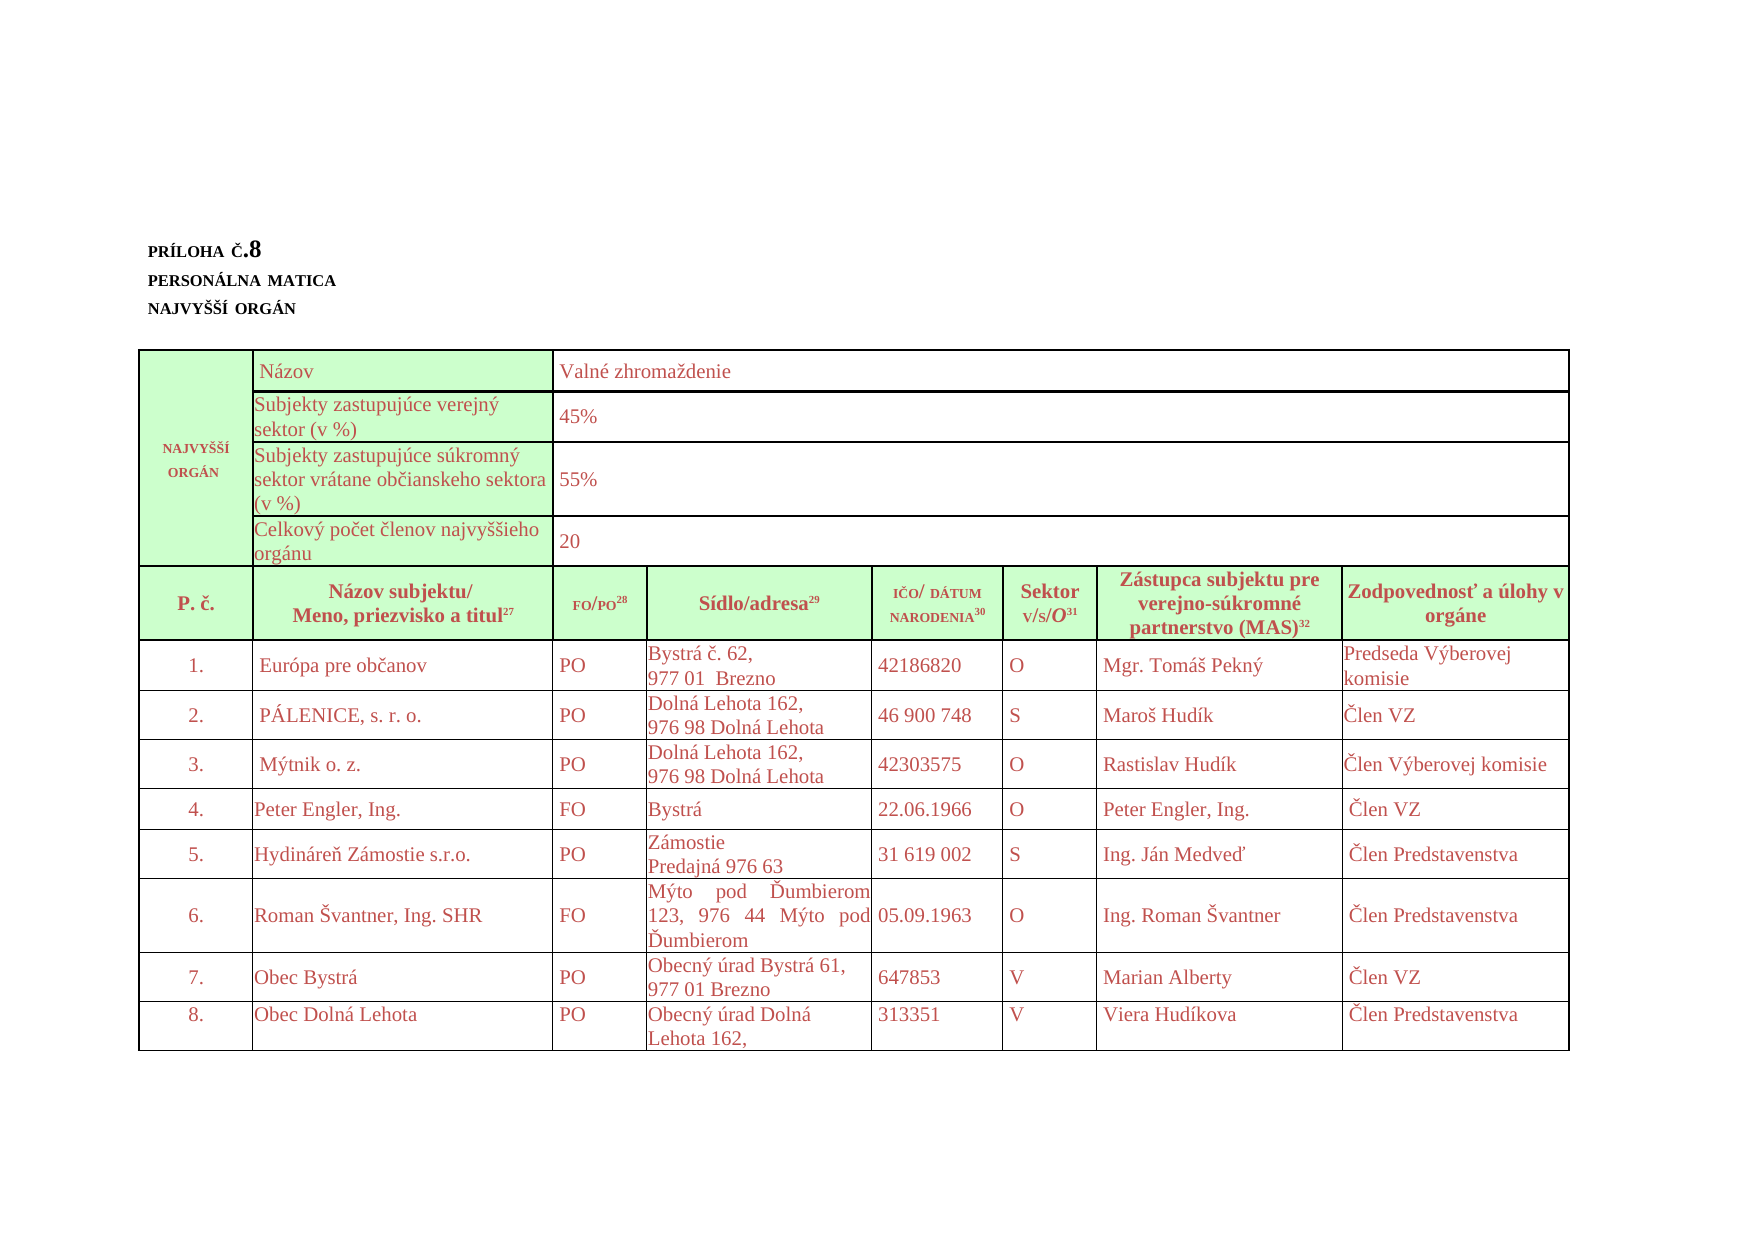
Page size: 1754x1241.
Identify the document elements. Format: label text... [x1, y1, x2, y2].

table_cell V [1003, 953, 1096, 1001]
table_cell Zodpovednosť a úlohy v orgáne [1343, 567, 1568, 639]
table_cell 55% [554, 443, 1568, 515]
table_cell Sídlo/adresa29 [648, 567, 871, 639]
table_cell FO [553, 789, 646, 829]
table_cell Ing. Roman Švantner [1097, 879, 1342, 952]
table_cell PO [553, 691, 646, 739]
table_cell FO [553, 879, 646, 952]
table_cell O [1003, 740, 1096, 788]
table_cell Roman Švantner, Ing. SHR [253, 879, 552, 952]
table_cell 2. [140, 691, 252, 739]
table_cell PO [553, 740, 646, 788]
table_cell Bystrá č. 62, 977 01 Brezno [647, 641, 871, 689]
table_cell Hydináreň Zámostie s.r.o. [253, 830, 552, 878]
table_cell Subjekty zastupujúce súkromný sektor vrátane občianskeho sektora (v %) [254, 443, 552, 515]
table_cell 647853 [872, 953, 1002, 1001]
text personálna matica [148, 263, 1606, 291]
table_cell S [1003, 830, 1096, 878]
table_cell 3. [140, 740, 252, 788]
table_cell Sektor v/s/O31 [1004, 567, 1096, 639]
table_cell ičo/ dátum narodenia30 [873, 567, 1002, 639]
table_cell 05.09.1963 [872, 879, 1002, 952]
table_cell 4. [140, 789, 252, 829]
table_cell Obec Bystrá [253, 953, 552, 1001]
table_cell Obecný úrad Bystrá 61, 977 01 Brezno [647, 953, 871, 1001]
table_cell Peter Engler, Ing. [253, 789, 552, 829]
table_cell Európa pre občanov [253, 641, 552, 689]
table_cell fo/po28 [554, 567, 646, 639]
table_cell S [1003, 691, 1096, 739]
table_cell Mýtnik o. z. [253, 740, 552, 788]
table_cell O [1003, 641, 1096, 689]
table_cell Ing. Ján Medveď [1097, 830, 1342, 878]
table_cell 42303575 [872, 740, 1002, 788]
table_cell PÁLENICE, s. r. o. [253, 691, 552, 739]
table_cell PO [553, 953, 646, 1001]
table_cell Maroš Hudík [1097, 691, 1342, 739]
table_cell 20 [554, 517, 1568, 565]
table_cell 22.06.1966 [872, 789, 1002, 829]
table_header Valné zhromaždenie [554, 351, 1568, 390]
table_cell Mgr. Tomáš Pekný [1097, 641, 1342, 689]
table_cell O [1003, 789, 1096, 829]
table_cell Zámostie Predajná 976 63 [647, 830, 871, 878]
table_cell 5. [140, 830, 252, 878]
table_cell Názov subjektu/ Meno, priezvisko a titul27 [254, 567, 552, 639]
text príloha č.8 [148, 234, 1606, 263]
table_cell Viera Hudíkova [1097, 1002, 1342, 1050]
table_cell Peter Engler, Ing. [1097, 789, 1342, 829]
table_header najvyšší orgán [140, 351, 252, 565]
table_cell Člen VZ [1343, 789, 1568, 829]
table_cell 42186820 [872, 641, 1002, 689]
table_cell PO [553, 1002, 646, 1050]
table_cell 1. [140, 641, 252, 689]
table_cell Člen VZ [1343, 691, 1568, 739]
table_cell Člen Výberovej komisie [1343, 740, 1568, 788]
table_cell Subjekty zastupujúce verejný sektor (v %) [254, 393, 552, 441]
text najvyšší orgán [148, 291, 1606, 320]
table_cell Marian Alberty [1097, 953, 1342, 1001]
table_cell Člen Predstavenstva [1343, 879, 1568, 952]
table_cell Člen VZ [1343, 953, 1568, 1001]
table_cell O [1003, 879, 1096, 952]
table_cell Zástupca subjektu pre verejno-súkromné partnerstvo (MAS)32 [1098, 567, 1341, 639]
table_cell P. č. [140, 567, 252, 639]
table_cell Obec Dolná Lehota [253, 1002, 552, 1050]
table_cell Dolná Lehota 162, 976 98 Dolná Lehota [647, 691, 871, 739]
table_cell Bystrá [647, 789, 871, 829]
table_cell 31 619 002 [872, 830, 1002, 878]
table_cell Člen Predstavenstva [1343, 830, 1568, 878]
table_cell PO [553, 830, 646, 878]
table_cell Člen Predstavenstva [1343, 1002, 1568, 1050]
table_cell Rastislav Hudík [1097, 740, 1342, 788]
table_cell PO [553, 641, 646, 689]
table_header Názov [254, 351, 552, 390]
table_cell 6. [140, 879, 252, 952]
table_cell Obecný úrad Dolná Lehota 162, [647, 1002, 871, 1050]
table_cell Mýto pod Ďumbierom 123, 976 44 Mýto pod Ďumbierom [647, 879, 871, 952]
table_cell 46 900 748 [872, 691, 1002, 739]
table_cell Predseda Výberovej komisie [1343, 641, 1568, 689]
table_cell 8. [140, 1002, 252, 1050]
table_cell Dolná Lehota 162, 976 98 Dolná Lehota [647, 740, 871, 788]
table_cell 313351 [872, 1002, 1002, 1050]
table_cell 45% [554, 393, 1568, 441]
table_cell Celkový počet členov najvyššieho orgánu [254, 517, 552, 565]
table_cell V [1003, 1002, 1096, 1050]
table_cell 7. [140, 953, 252, 1001]
